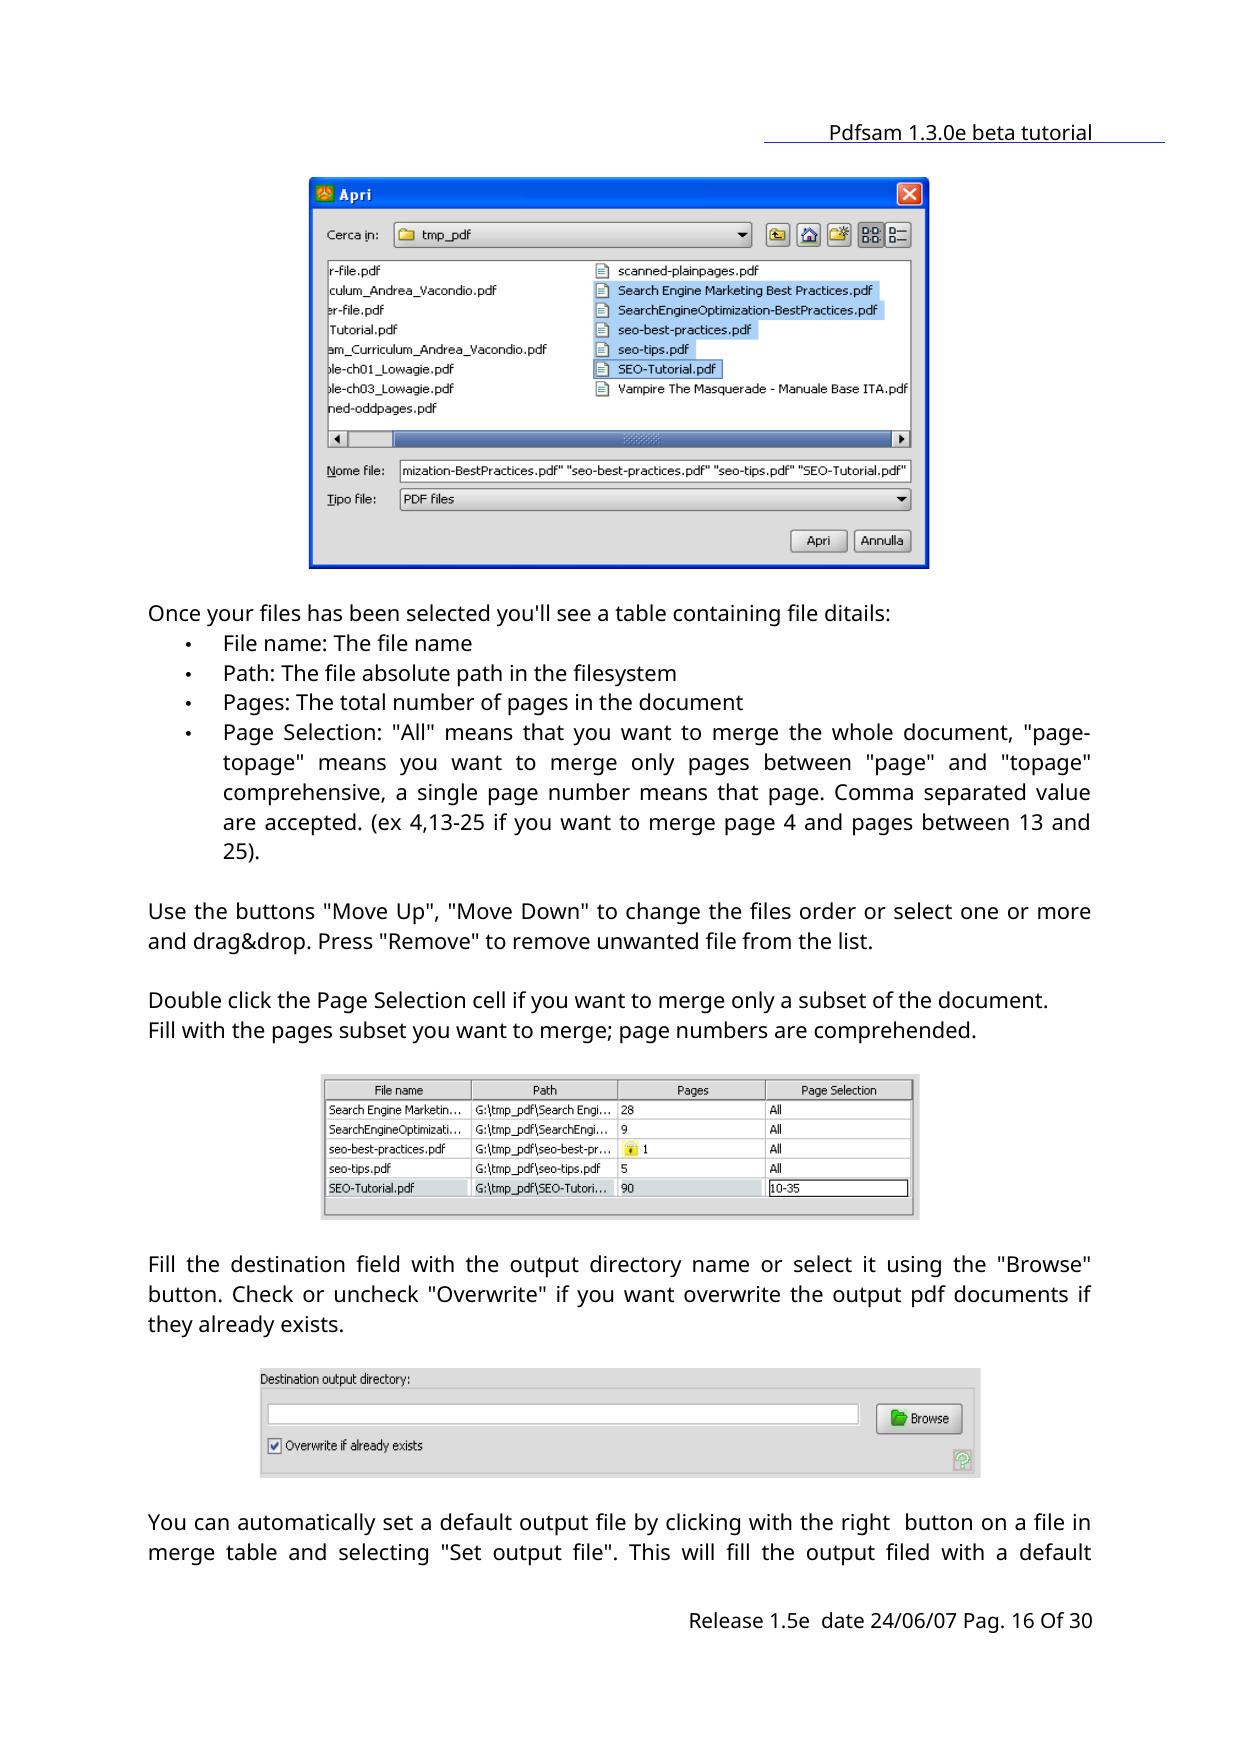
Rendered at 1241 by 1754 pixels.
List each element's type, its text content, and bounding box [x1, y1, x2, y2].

text Use the buttons "Move Up", "Move Down" to change the files order or select one or more and drag&drop. Press "Remove" to remove unwanted file from the list. [148, 896, 1093, 956]
picture [308, 177, 930, 569]
text Fill with the pages subset you want to merge; page numbers are comprehended. [148, 1015, 1093, 1045]
list Page Selection: "All" means that you want to merge the whole document, "page-topage" means you want to merge only pages between "page" and "topage" comprehensive, a single page number means that page. Comma separated value are accepted. (ex 4,13-25 if you want to merge page 4 and pages between 13 and 25). [185, 717, 1093, 866]
text Fill the destination field with the output directory name or select it using the "Browse" button. Check or uncheck "Overwrite" if you want overwrite the output pdf documents if they already exists. [148, 1249, 1093, 1338]
text You can automatically set a default output file by clicking with the right button on a file in merge table and selecting "Set output file". This will fill the output filed with a default [148, 1507, 1093, 1567]
text Double click the Page Selection cell if you want to merge only a subset of the document. [148, 985, 1093, 1015]
list File name: The file name [185, 628, 1093, 658]
list Pages: The total number of pages in the document [185, 687, 1093, 717]
list Path: The file absolute path in the filesystem [185, 658, 1093, 687]
text Once your files has been selected you'll see a table containing file ditails: [148, 598, 1093, 628]
